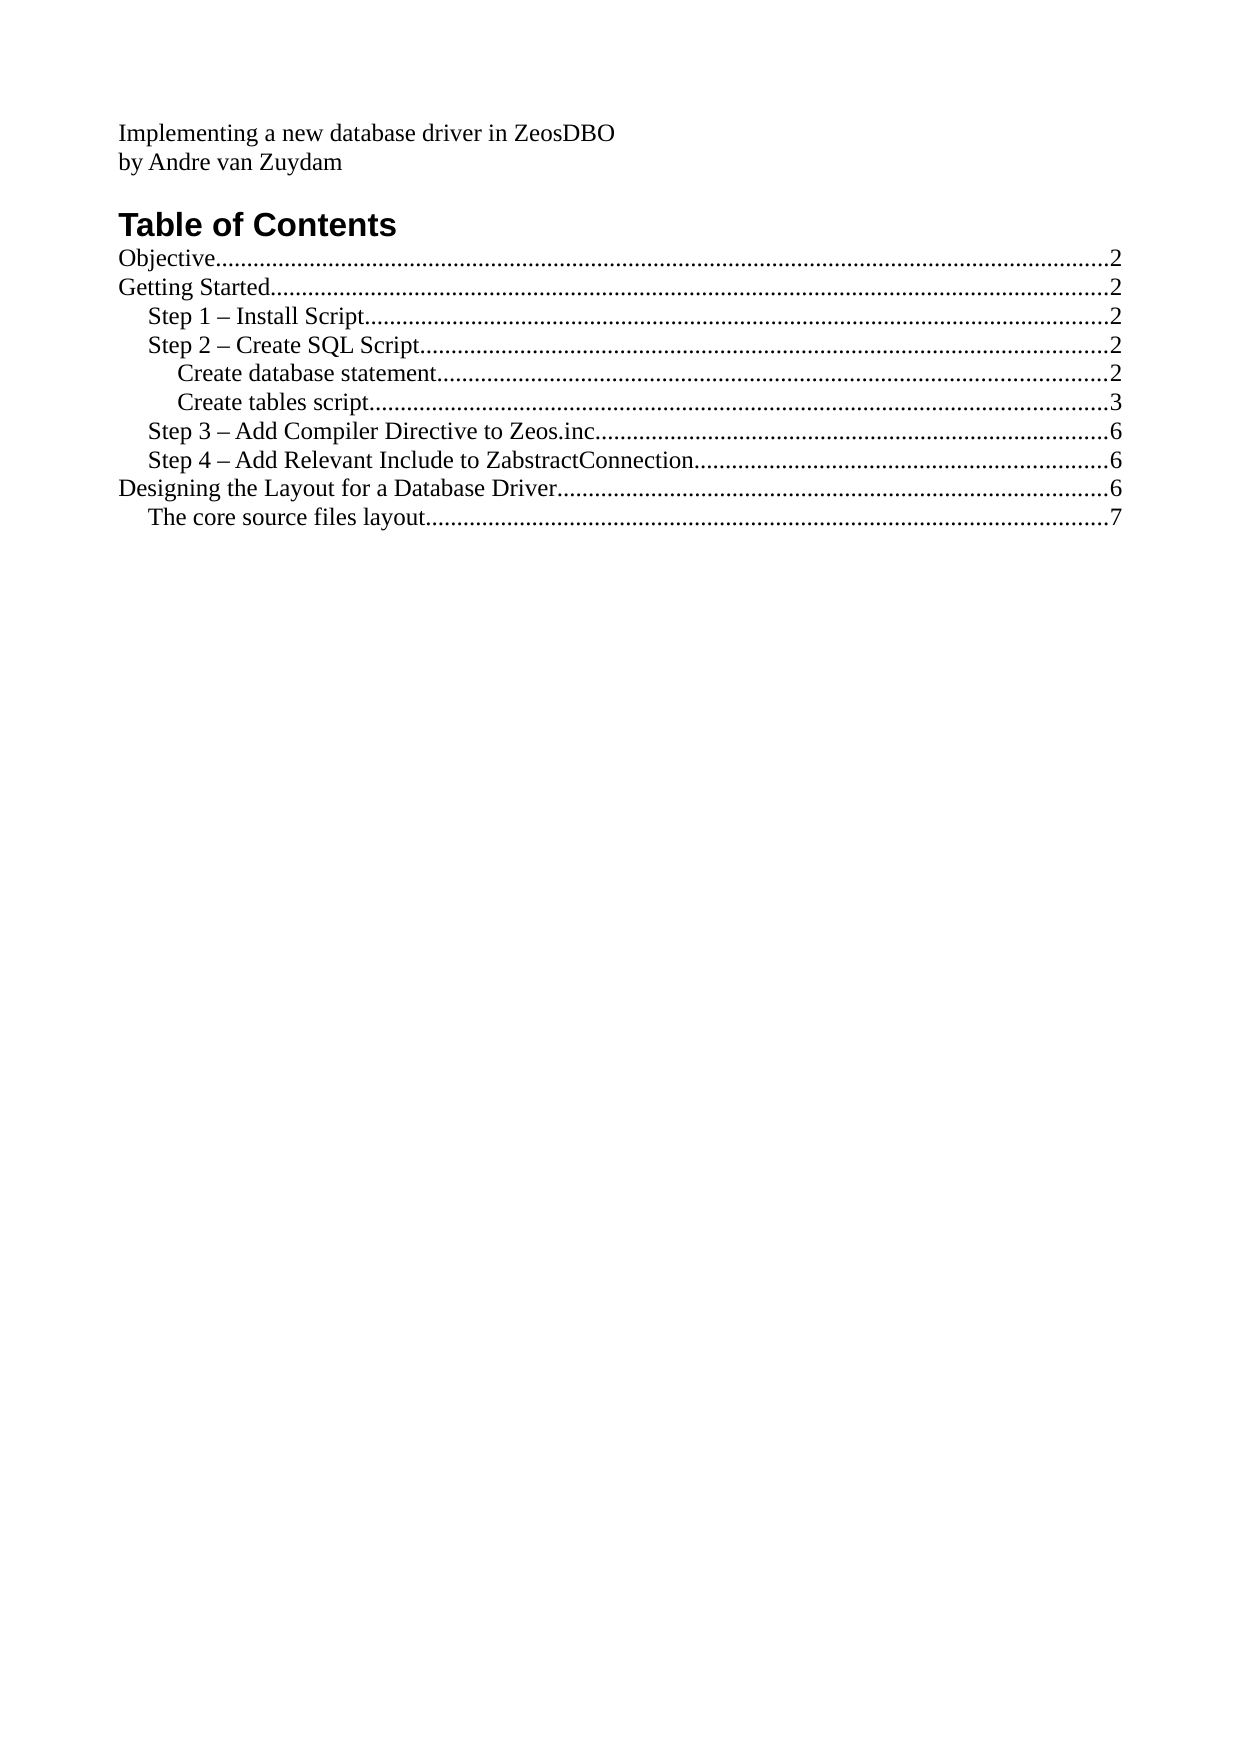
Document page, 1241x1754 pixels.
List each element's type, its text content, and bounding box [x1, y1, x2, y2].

text Objective 2 [118, 243, 1122, 272]
text Step 2 – Create SQL Script 2 [148, 330, 1122, 358]
text Create database statement 2 [177, 358, 1122, 387]
text Step 1 – Install Script 2 [148, 301, 1122, 330]
text The core source files layout 7 [148, 502, 1122, 531]
text Create tables script 3 [177, 387, 1122, 416]
text Getting Started 2 [118, 272, 1122, 301]
text Step 4 – Add Relevant Include to ZabstractConnection 6 [148, 445, 1122, 473]
subtitle Table of Contents [118, 205, 1122, 243]
text Designing the Layout for a Database Driver 6 [118, 473, 1122, 502]
text Step 3 – Add Compiler Directive to Zeos.inc 6 [148, 416, 1122, 445]
